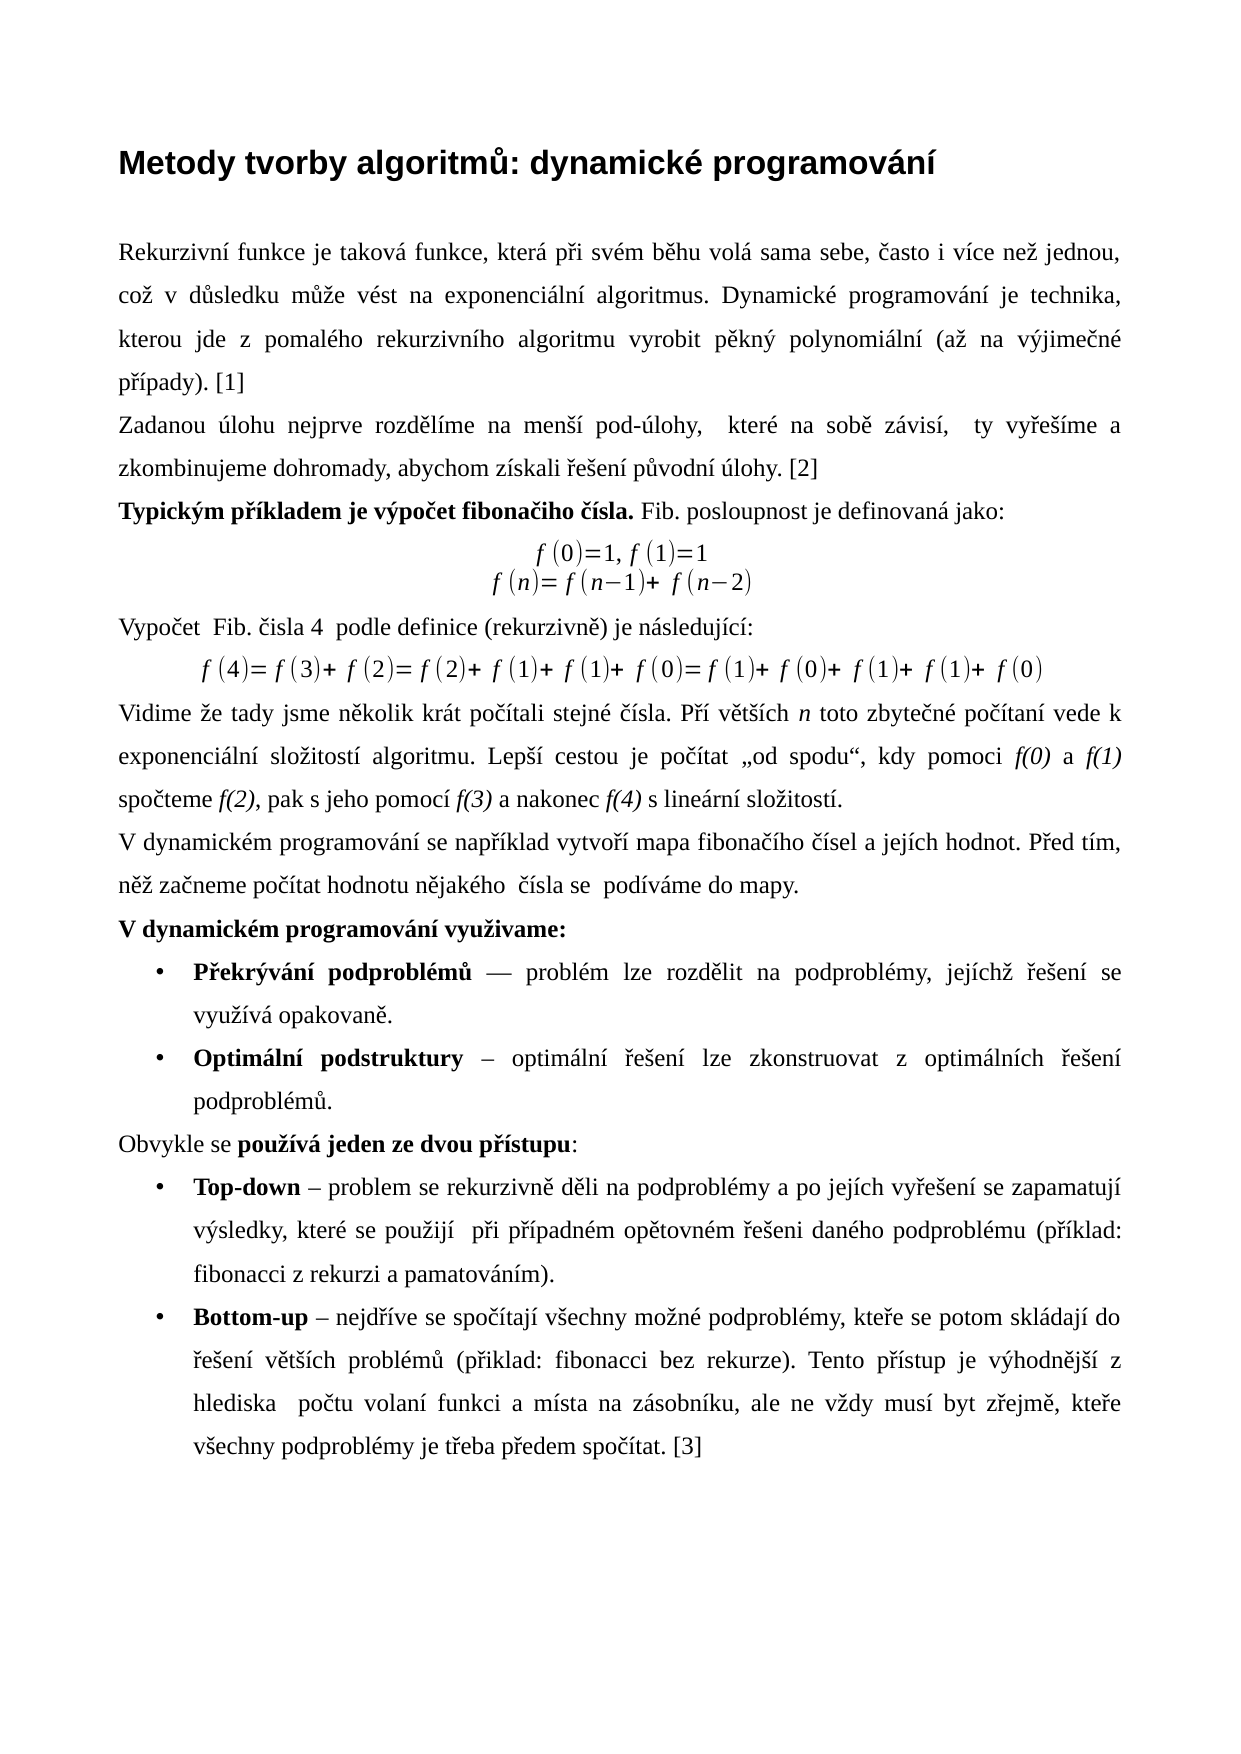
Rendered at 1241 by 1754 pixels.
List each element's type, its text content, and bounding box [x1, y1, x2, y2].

text Zadanou úlohu nejprve rozdělíme na menší pod-úlohy, které na sobě závisí, ty vyřešíme a zkombinujeme dohromady, abychom získali řešení původní úlohy. [2] [118, 410, 1122, 482]
text Rekurzivní funkce je taková funkce, která při svém běhu volá sama sebe, často i více než jednou, což v důsledku může vést na exponenciální algoritmus. Dynamické programování je technika, kterou jde z pomalého rekurzivního algoritmu vyrobit pěkný polynomiální (až na výjimečné případy). [1] [118, 237, 1122, 396]
subtitle Metody tvorby algoritmů: dynamické programování [118, 143, 1122, 182]
text Vypočet Fib. čisla 4 podle definice (rekurzivně) je následující: [118, 612, 1122, 641]
text Obvykle se používá jeden ze dvou přístupu: [118, 1129, 1122, 1158]
list Top-down – problem se rekurzivně děli na podproblémy a po jejích vyřešení se zapamatují výsledky, které se použijí při případném opětovném řešeni daného podproblému (příklad: fibonacci z rekurzi a pamatováním). [156, 1172, 1122, 1287]
list Optimální podstruktury – optimální řešení lze zkonstruovat z optimálních řešení podproblémů. [156, 1043, 1122, 1115]
list Překrývání podproblémů — problém lze rozdělit na podproblémy, jejíchž řešení se využívá opakovaně. [156, 957, 1122, 1029]
text Typickým příkladem je výpočet fibonačiho čísla. Fib. posloupnost je definovaná jako: [118, 496, 1122, 525]
list Bottom-up – nejdříve se spočítají všechny možné podproblémy, kteře se potom skládají do řešení větších problémů (přiklad: fibonacci bez rekurze). Tento přístup je výhodnější z hlediska počtu volaní funkci a místa na zásobníku, ale ne vždy musí byt zřejmě, kteře všechny podproblémy je třeba předem spočítat. [3] [156, 1302, 1122, 1460]
text V dynamickém programování se například vytvoří mapa fibonačího čísel a jejích hodnot. Před tím, něž začneme počítat hodnotu nějakého čísla se podíváme do mapy. [118, 827, 1122, 899]
text Vidime že tady jsme několik krát počítali stejné čísla. Pří větších n toto zbytečné počítaní vede k exponenciální složitostí algoritmu. Lepší cestou je počítat „od spodu“, kdy pomoci f(0) a f(1) spočteme f(2), pak s jeho pomocí f(3) a nakonec f(4) s lineární složitostí. [118, 698, 1122, 813]
text V dynamickém programování využivame: [118, 914, 1122, 942]
